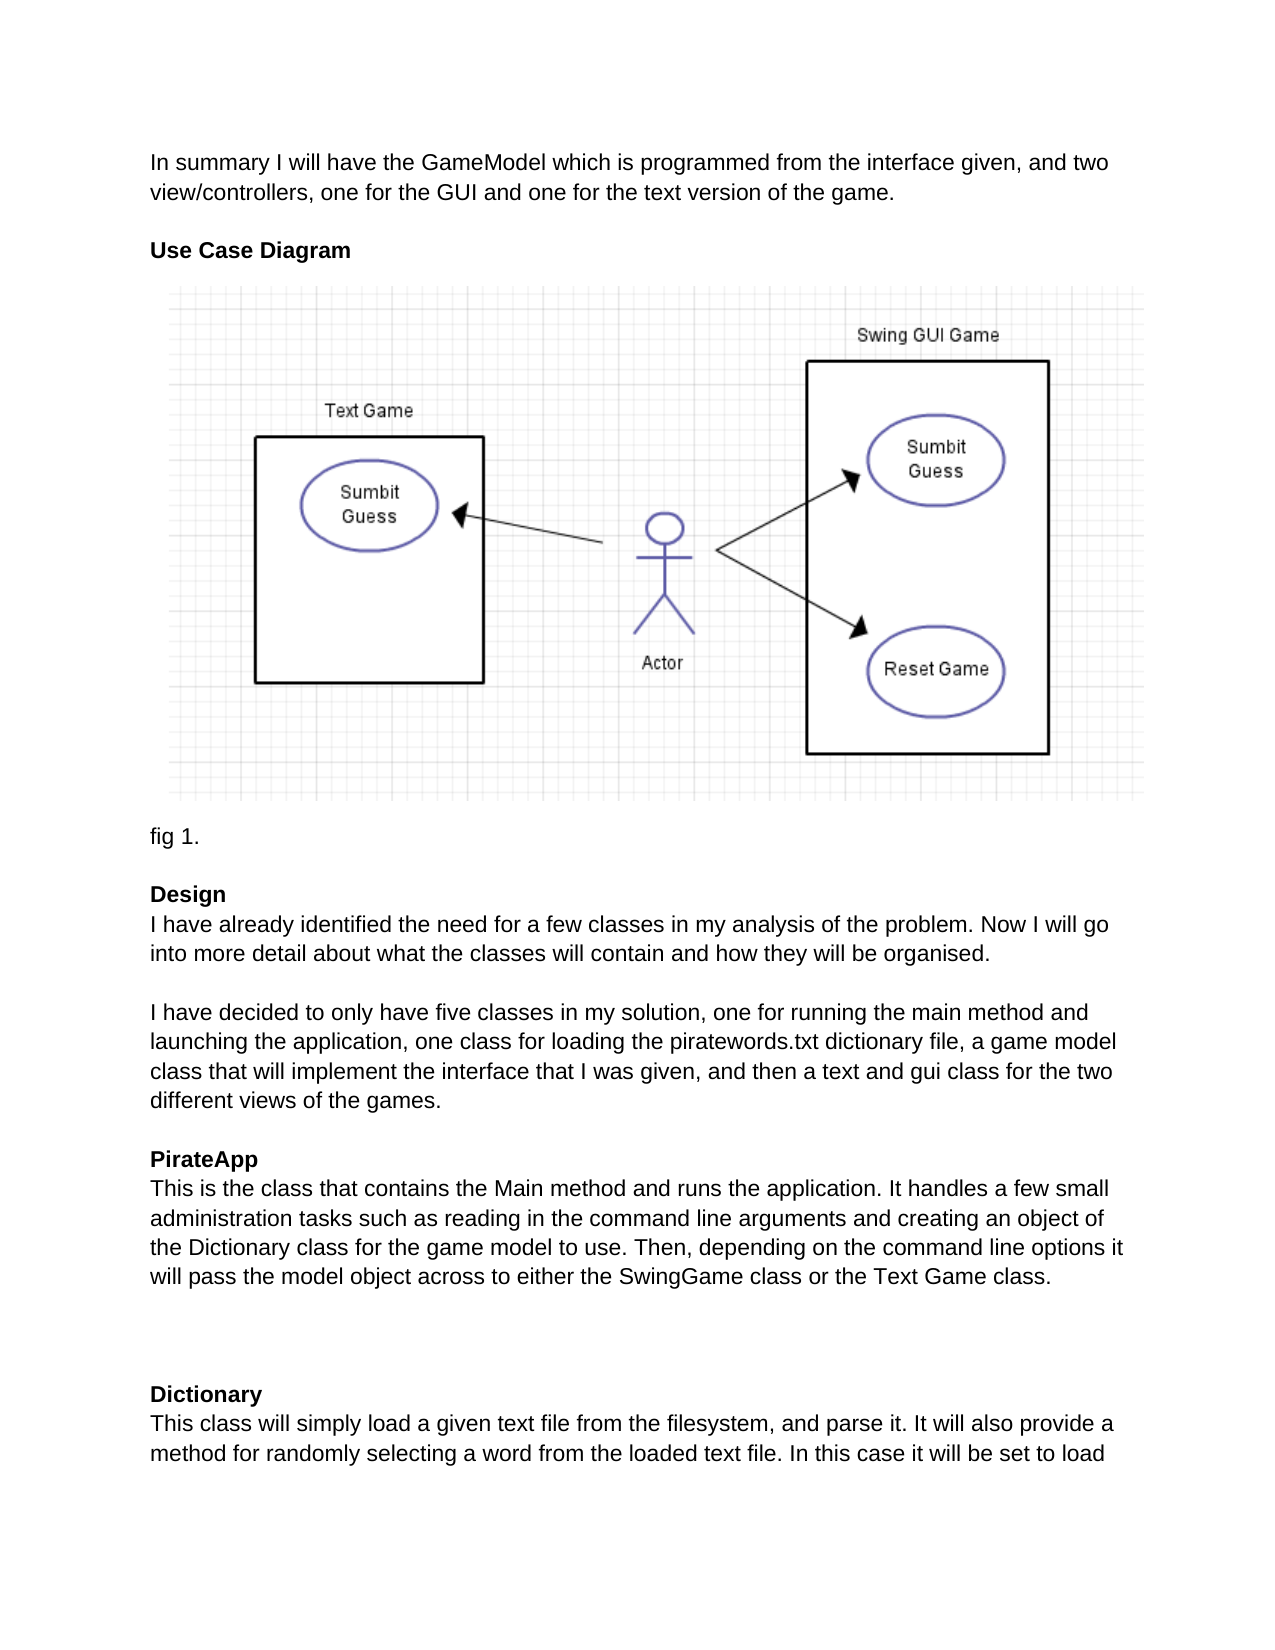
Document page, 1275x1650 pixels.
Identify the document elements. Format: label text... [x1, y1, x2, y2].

text In summary I will have the GameModel which is programmed from the interface given, and two view/controllers, one for the GUI and one for the text version of the game. [150, 150, 1125, 205]
text Dictionary [150, 1381, 1125, 1407]
text I have decided to only have five classes in my solution, one for running the main method and launching the application, one class for loading the piratewords.txt dictionary file, a game model class that will implement the interface that I was given, and then a text and gui class for the two different views of the games. [150, 999, 1125, 1113]
picture [168, 286, 1144, 801]
text Use Case Diagram [150, 238, 1125, 264]
text PirateApp [150, 1146, 1125, 1172]
text fig 1. [150, 823, 1125, 849]
text This is the class that contains the Main method and runs the application. It handles a few small administration tasks such as reading in the command line arguments and creating an object of the Dictionary class for the game model to use. Then, depending on the command line options it will pass the model object across to either the SwingGame class or the Text Game class. [150, 1176, 1125, 1289]
text This class will simply load a given text file from the filesystem, and parse it. It will also provide a method for randomly selecting a word from the loaded text file. In this case it will be set to load [150, 1411, 1125, 1466]
text I have already identified the need for a few classes in my analysis of the problem. Now I will go into more detail about what the classes will contain and how they will be organised. [150, 911, 1125, 966]
text Design [150, 882, 1125, 908]
